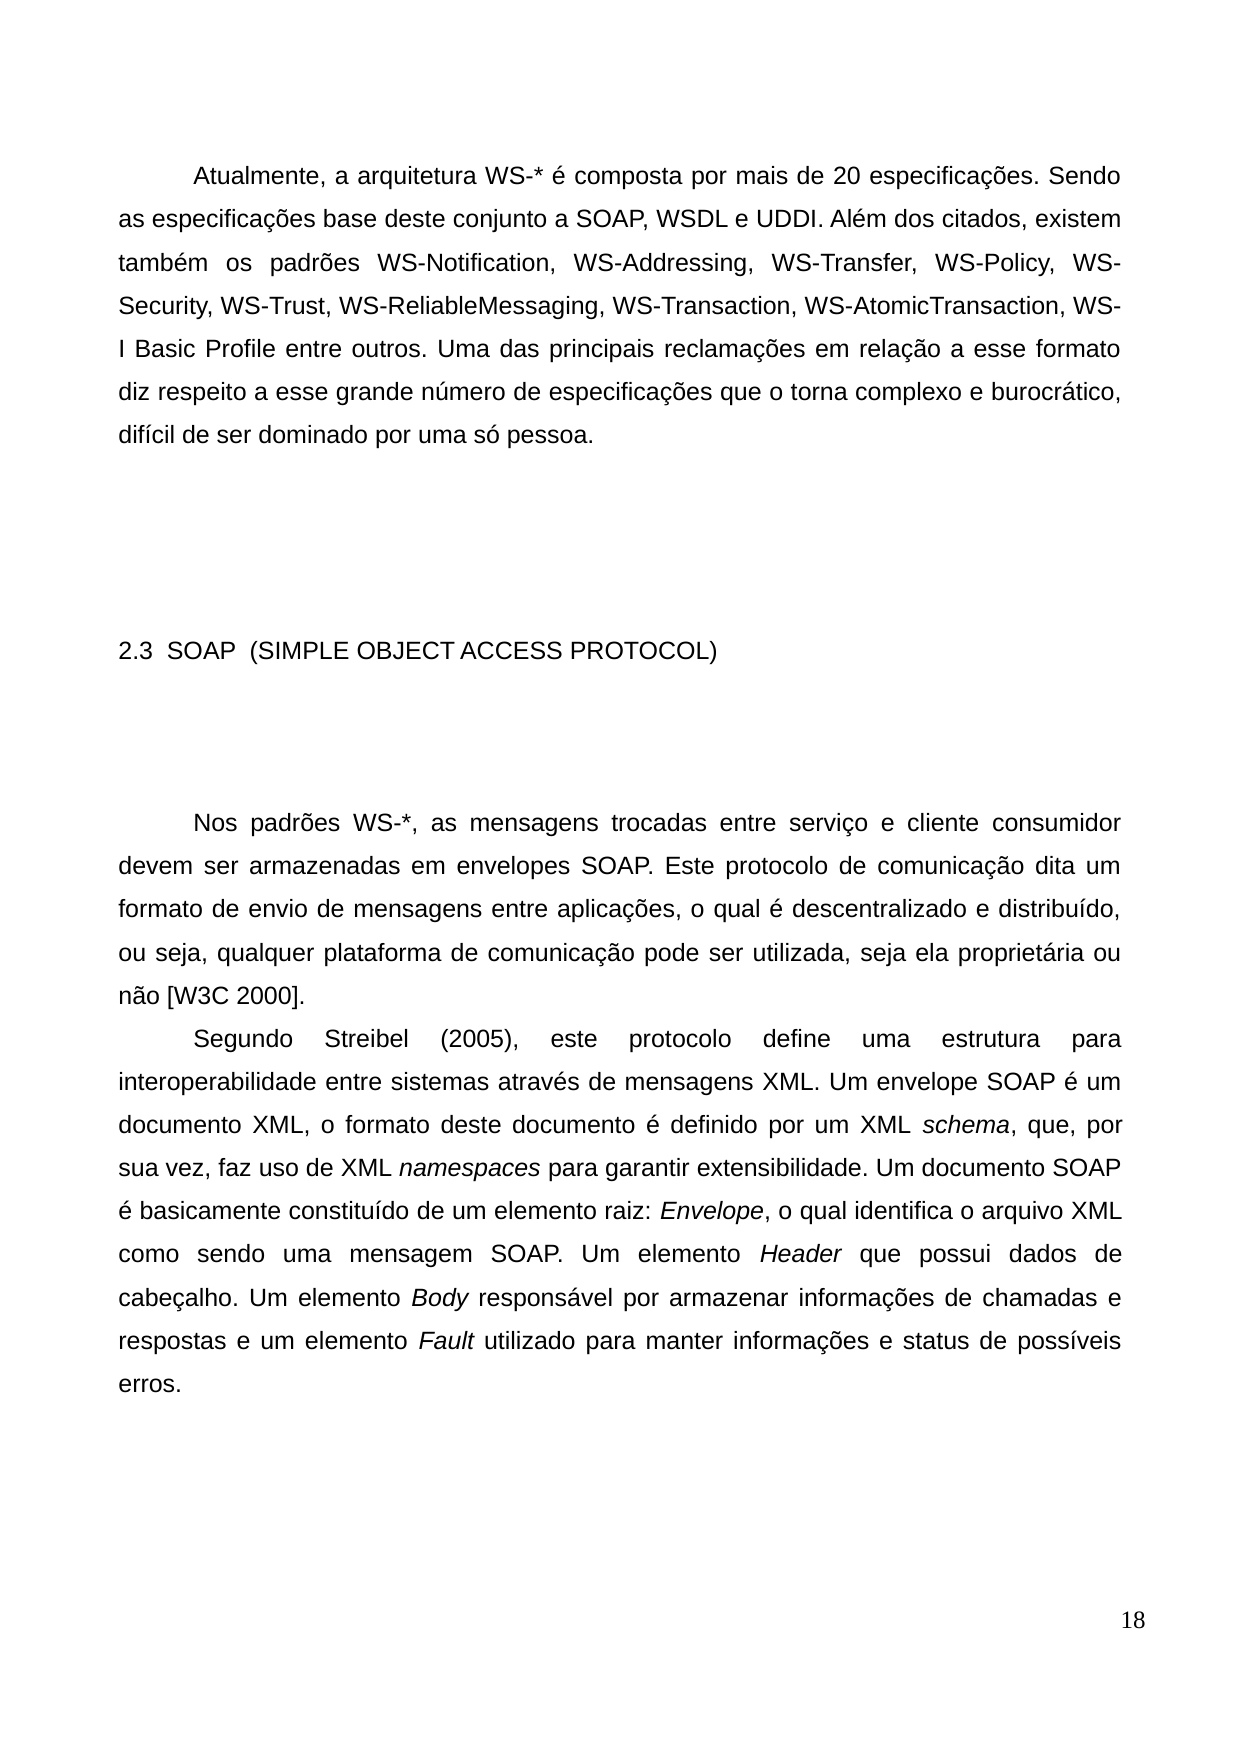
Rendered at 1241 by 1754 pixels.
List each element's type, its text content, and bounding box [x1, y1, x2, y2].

text Nos padrões WS-*, as mensagens trocadas entre serviço e cliente consumidor devem ser armazenadas em envelopes SOAP. Este protocolo de comunicação dita um formato de envio de mensagens entre aplicações, o qual é descentralizado e distribuído, ou seja, qualquer plataforma de comunicação pode ser utilizada, seja ela proprietária ou não [W3C 2000]. [118, 808, 1123, 1009]
text 2.3 SOAP (SIMPLE OBJECT ACCESS PROTOCOL) [118, 636, 1123, 664]
text Atualmente, a arquitetura WS-* é composta por mais de 20 especificações. Sendo as especificações base deste conjunto a SOAP, WSDL e UDDI. Além dos citados, existem também os padrões WS-Notification, WS-Addressing, WS-Transfer, WS-Policy, WS- Security, WS-Trust, WS-ReliableMessaging, WS-Transaction, WS-AtomicTransaction, WS-I Basic Profile entre outros. Uma das principais reclamações em relação a esse formato diz respeito a esse grande número de especificações que o torna complexo e burocrático, difícil de ser dominado por uma só pessoa. [118, 161, 1123, 449]
text Segundo Streibel (2005), este protocolo define uma estrutura para interoperabilidade entre sistemas através de mensagens XML. Um envelope SOAP é um documento XML, o formato deste documento é definido por um XML schema, que, por sua vez, faz uso de XML namespaces para garantir extensibilidade. Um documento SOAP é basicamente constituído de um elemento raiz: Envelope, o qual identifica o arquivo XML como sendo uma mensagem SOAP. Um elemento Header que possui dados de cabeçalho. Um elemento Body responsável por armazenar informações de chamadas e respostas e um elemento Fault utilizado para manter informações e status de possíveis erros. [118, 1024, 1123, 1397]
